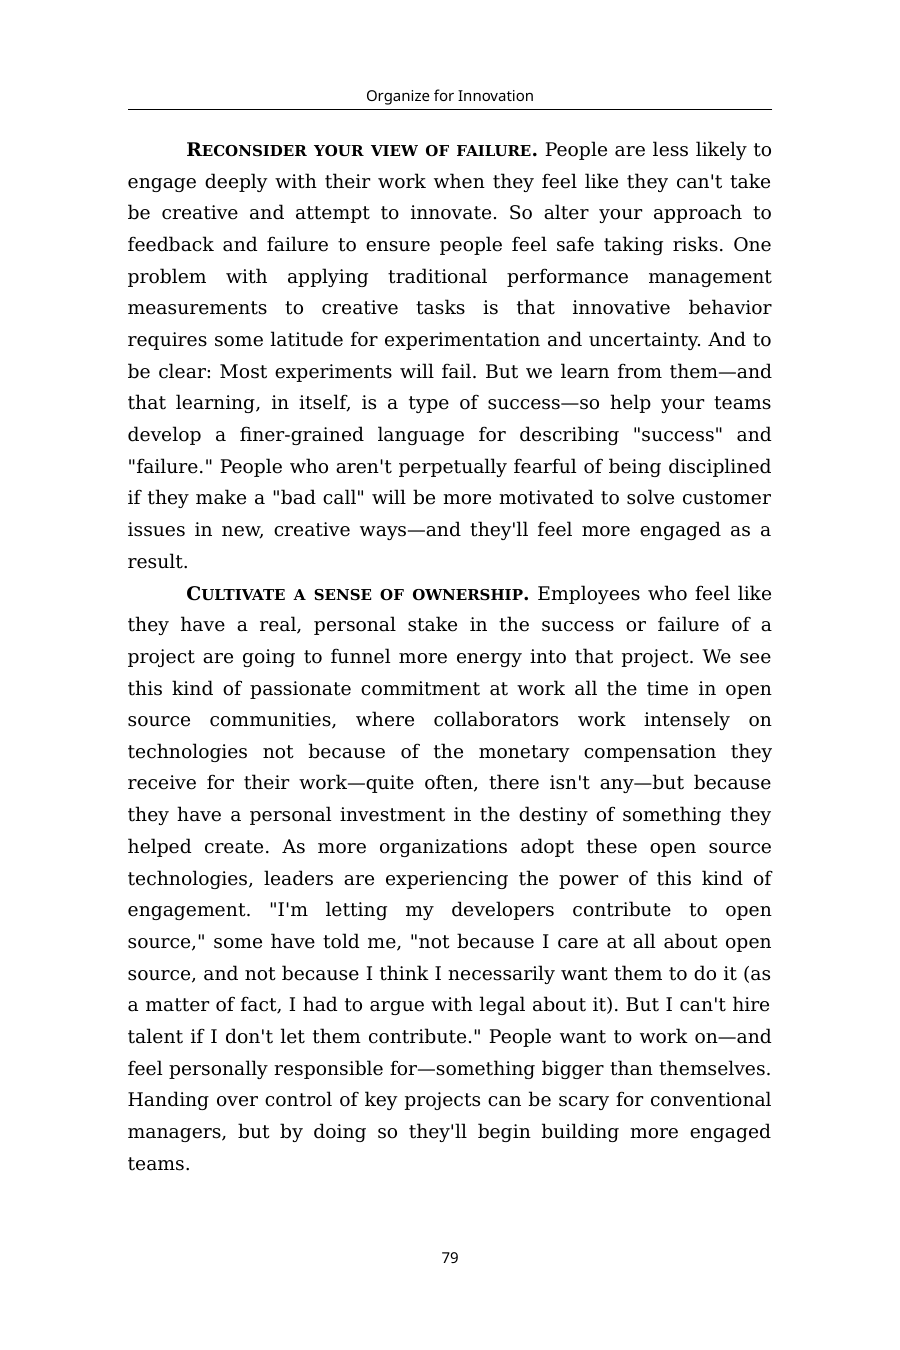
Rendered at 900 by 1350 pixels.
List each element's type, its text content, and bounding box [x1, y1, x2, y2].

text Reconsider your view of failure. People are less likely to engage deeply with their work when they feel like they can't take be creative and attempt to innovate. So alter your approach to feedback and failure to ensure people feel safe taking risks. One problem with applying traditional performance management measurements to creative tasks is that innovative behavior requires some latitude for experimentation and uncertainty. And to be clear: Most experiments will fail. But we learn from them—and that learning, in itself, is a type of success—so help your teams develop a finer-grained language for describing "success" and "failure." People who aren't perpetually fearful of being disciplined if they make a "bad call" will be more motivated to solve customer issues in new, creative ways—and they'll feel more engaged as a result. [127, 139, 772, 572]
text Cultivate a sense of ownership. Employees who feel like they have a real, personal stake in the success or failure of a project are going to funnel more energy into that project. We see this kind of passionate commitment at work all the time in open source communities, where collaborators work intensely on technologies not because of the monetary compensation they receive for their work—quite often, there isn't any—but because they have a personal investment in the destiny of something they helped create. As more organizations adopt these open source technologies, leaders are experiencing the power of this kind of engagement. "I'm letting my developers contribute to open source," some have told me, "not because I care at all about open source, and not because I think I necessarily want them to do it (as a matter of fact, I had to argue with legal about it). But I can't hire talent if I don't let them contribute." People want to work on—and feel personally responsible for—something bigger than themselves. Handing over control of key projects can be scary for conventional managers, but by doing so they'll begin building more engaged teams. [127, 582, 772, 1174]
